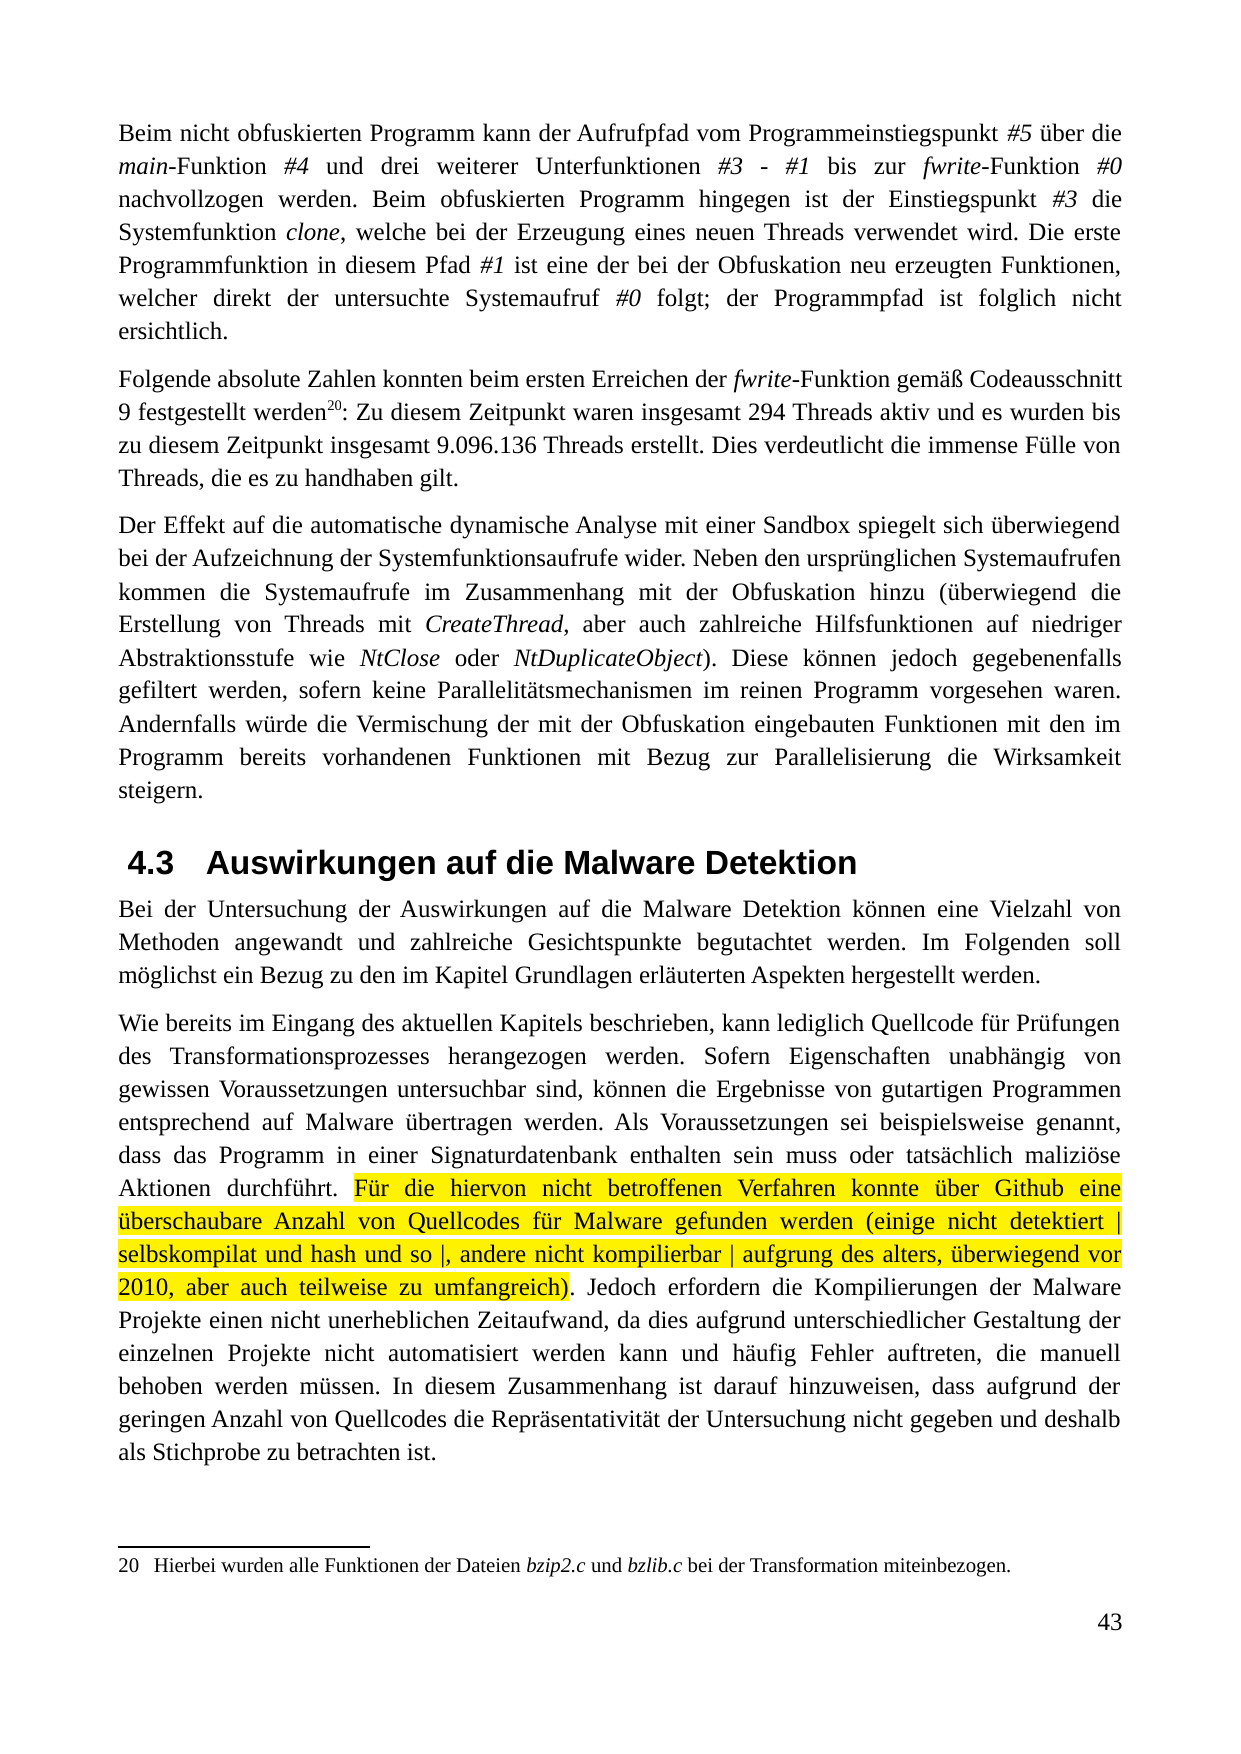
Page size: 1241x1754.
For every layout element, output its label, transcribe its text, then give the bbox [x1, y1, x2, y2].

text Bei der Untersuchung der Auswirkungen auf die Malware Detektion können eine Vielzahl von Methoden angewandt und zahlreiche Gesichtspunkte begutachtet werden. Im Folgenden soll möglichst ein Bezug zu den im Kapitel Grundlagen erläuterten Aspekten hergestellt werden. [118, 894, 1122, 989]
text Wie bereits im Eingang des aktuellen Kapitels beschrieben, kann lediglich Quellcode für Prüfungen des Transformationsprozesses herangezogen werden. Sofern Eigenschaften unabhängig von gewissen Voraussetzungen untersuchbar sind, können die Ergebnisse von gutartigen Programmen entsprechend auf Malware übertragen werden. Als Voraussetzungen sei beispielsweise genannt, dass das Programm in einer Signaturdatenbank enthalten sein muss oder tatsächlich maliziöse Aktionen durchführt. Für die hiervon nicht betroffenen Verfahren konnte über Github eine überschaubare Anzahl von Quellcodes für Malware gefunden werden (einige nicht detektiert | selbskompilat und hash und so |, andere nicht kompilierbar | aufgrung des alters, überwiegend vor 2010, aber auch teilweise zu umfangreich). Jedoch erfordern die Kompilierungen der Malware Projekte einen nicht unerheblichen Zeitaufwand, da dies aufgrund unterschiedlicher Gestaltung der einzelnen Projekte nicht automatisiert werden kann und häufig Fehler auftreten, die manuell behoben werden müssen. In diesem Zusammenhang ist darauf hinzuweisen, dass aufgrund der geringen Anzahl von Quellcodes die Repräsentativität der Untersuchung nicht gegeben und deshalb als Stichprobe zu betrachten ist. [118, 1008, 1122, 1466]
text Beim nicht obfuskierten Programm kann der Aufrufpfad vom Programmeinstiegspunkt #5 über die main-Funktion #4 und drei weiterer Unterfunktionen #3 - #1 bis zur fwrite-Funktion #0 nachvollzogen werden. Beim obfuskierten Programm hingegen ist der Einstiegspunkt #3 die Systemfunktion clone, welche bei der Erzeugung eines neuen Threads verwendet wird. Die erste Programmfunktion in diesem Pfad #1 ist eine der bei der Obfuskation neu erzeugten Funktionen, welcher direkt der untersuchte Systemaufruf #0 folgt; der Programmpfad ist folglich nicht ersichtlich. [118, 118, 1122, 345]
text Folgende absolute Zahlen konnten beim ersten Erreichen der fwrite-Funktion gemäß Codeausschnitt 9 festgestellt werden: Zu diesem Zeitpunkt waren insgesamt 294 Threads aktiv und es wurden bis zu diesem Zeitpunkt insgesamt 9.096.136 Threads erstellt. Dies verdeutlicht die immense Fülle von Threads, die es zu handhaben gilt. [118, 364, 1122, 492]
text Der Effekt auf die automatische dynamische Analyse mit einer Sandbox spiegelt sich überwiegend bei der Aufzeichnung der Systemfunktionsaufrufe wider. Neben den ursprünglichen Systemaufrufen kommen die Systemaufrufe im Zusammenhang mit der Obfuskation hinzu (überwiegend die Erstellung von Threads mit CreateThread, aber auch zahlreiche Hilfsfunktionen auf niedriger Abstraktionsstufe wie NtClose oder NtDuplicateObject). Diese können jedoch gegebenenfalls gefiltert werden, sofern keine Parallelitätsmechanismen im reinen Programm vorgesehen waren. Andernfalls würde die Vermischung der mit der Obfuskation eingebauten Funktionen mit den im Programm bereits vorhandenen Funktionen mit Bezug zur Parallelisierung die Wirksamkeit steigern. [118, 511, 1122, 803]
text Hierbei wurden alle Funktionen der Dateien bzip2.c und bzlib.c bei der Transformation miteinbezogen. [118, 1553, 1122, 1577]
subtitle Auswirkungen auf die Malware Detektion [118, 843, 1122, 882]
